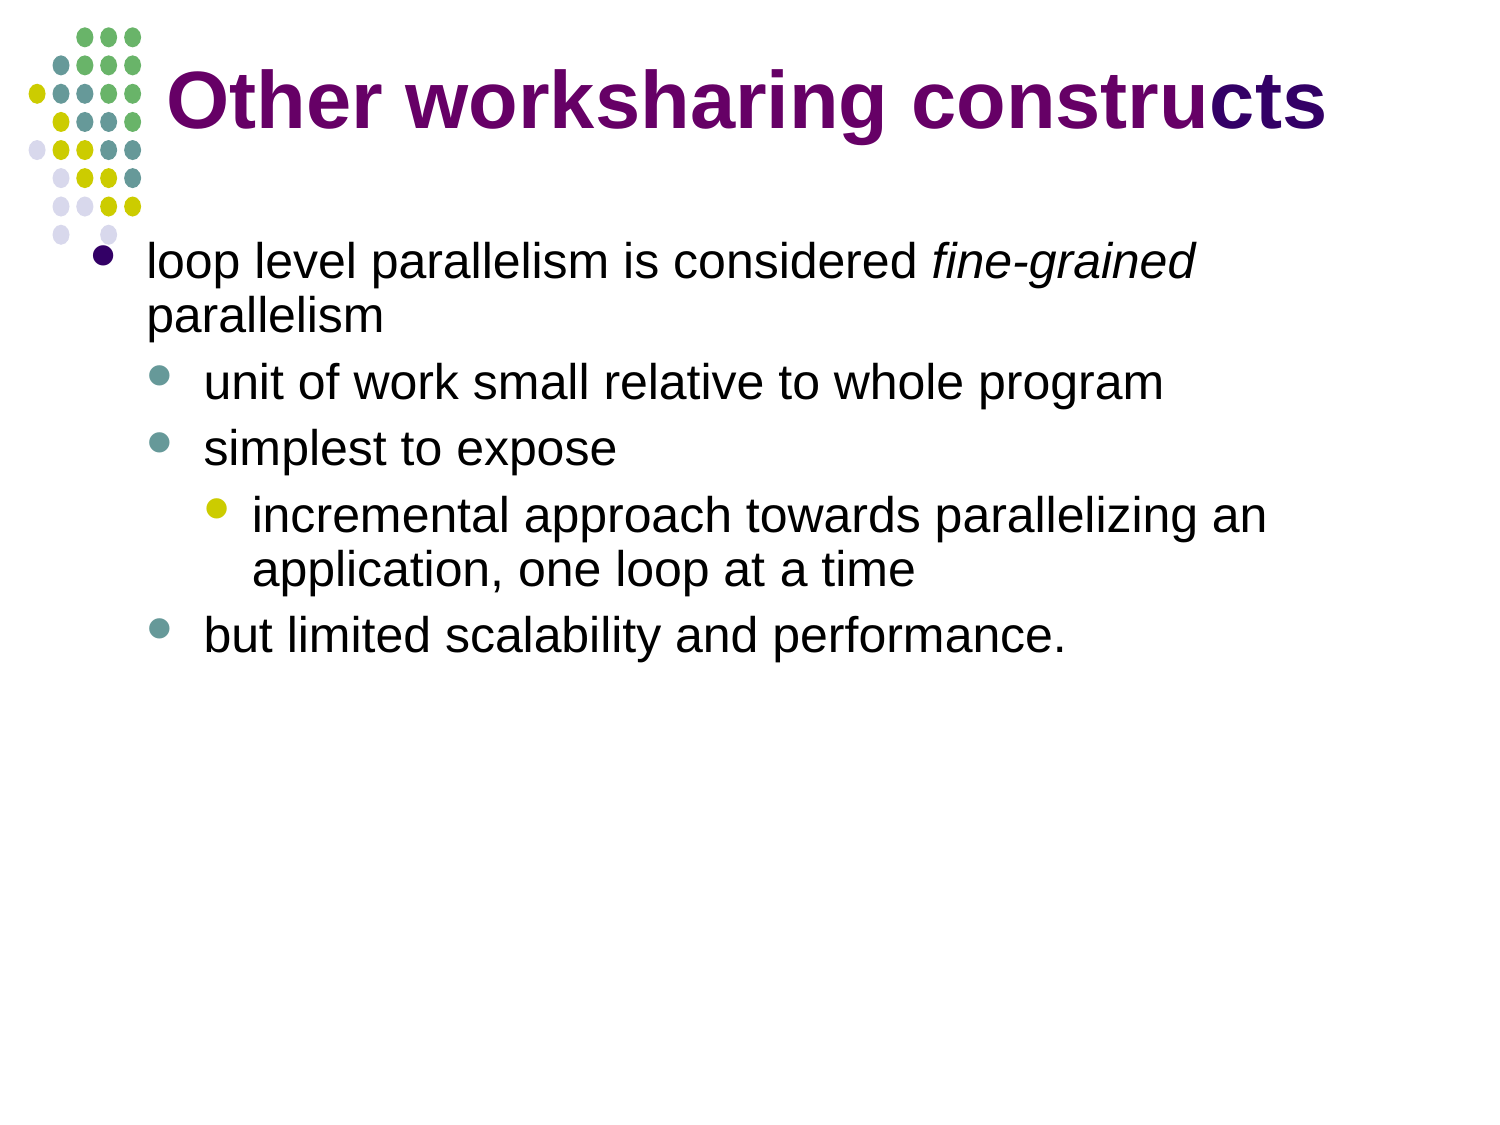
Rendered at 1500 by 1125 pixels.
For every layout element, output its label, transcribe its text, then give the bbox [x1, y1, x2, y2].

title Other worksharing constructs [151, 40, 1390, 176]
list loop level parallelism is considered fine-grained parallelism unit of work small relative to whole program simplest to expose incremental approach towards parallelizing an application, one loop at a time but limited scalability and performance. [75, 228, 1426, 1006]
